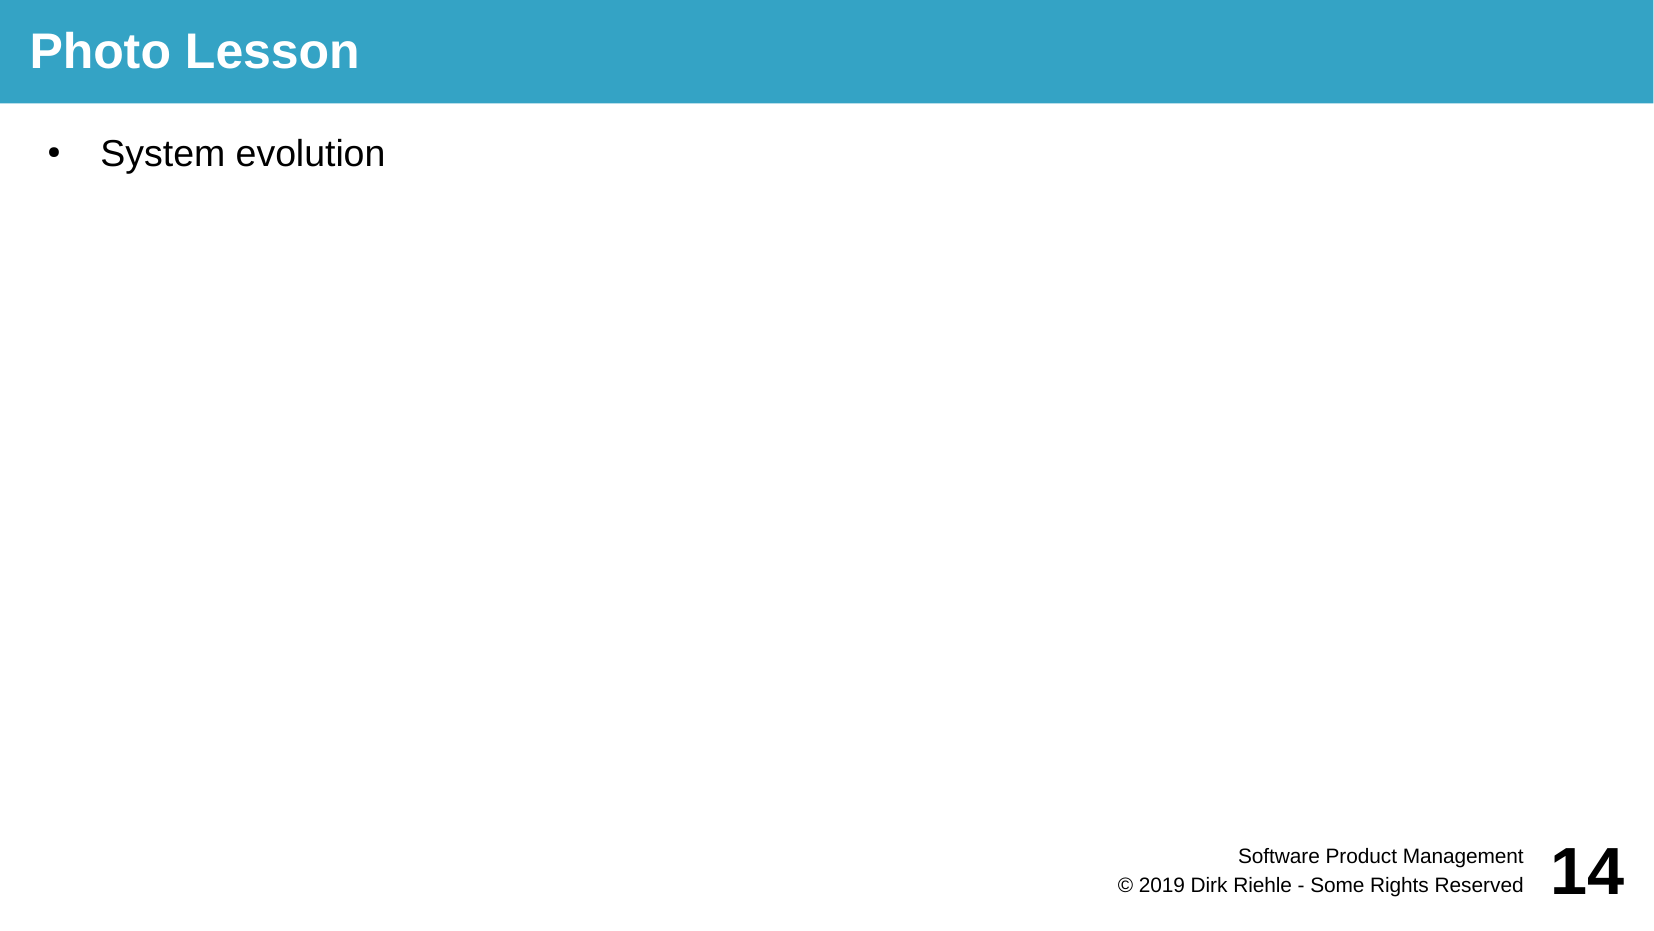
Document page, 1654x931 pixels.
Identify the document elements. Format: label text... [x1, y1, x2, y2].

title Photo Lesson [0, 0, 1654, 104]
list System evolution [29, 132, 1625, 813]
